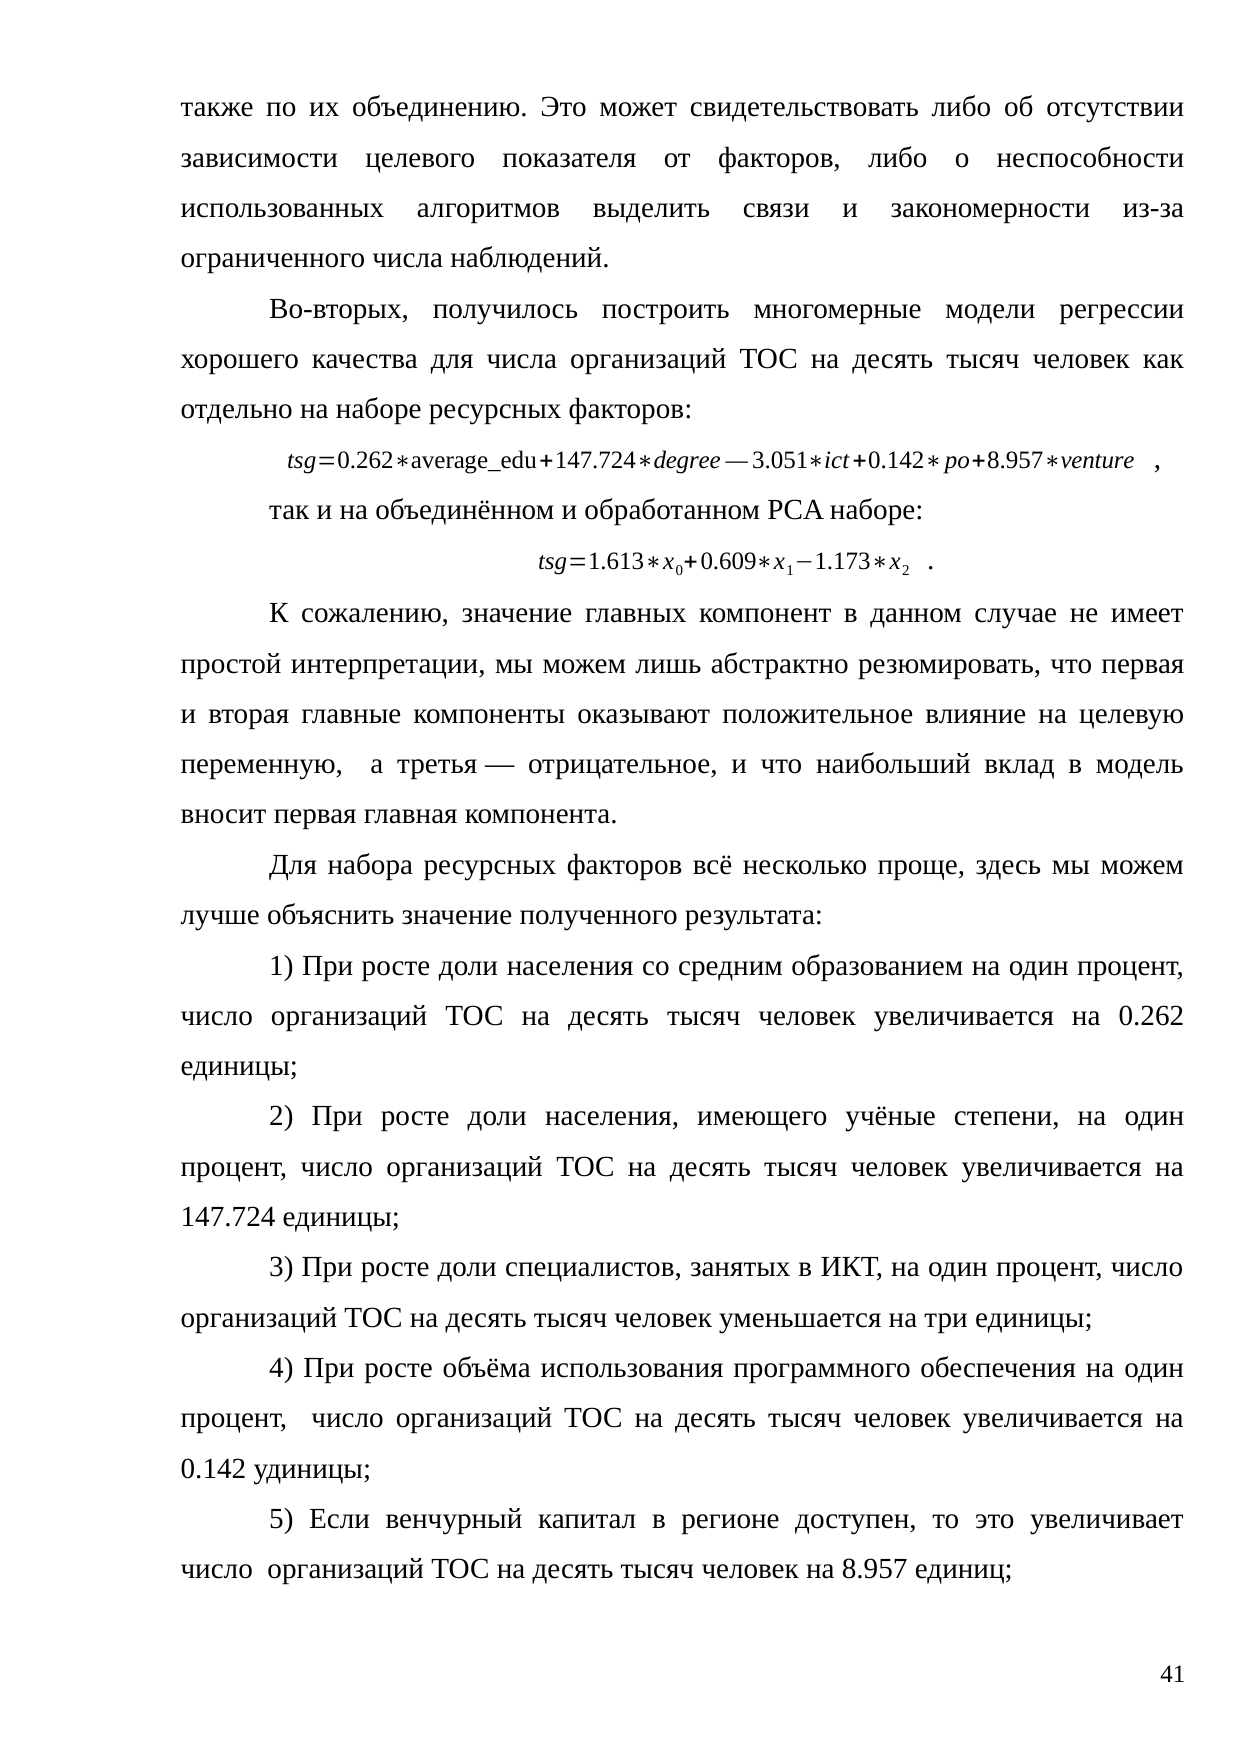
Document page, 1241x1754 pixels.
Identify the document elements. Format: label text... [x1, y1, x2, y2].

text 4) При росте объёма использования программного обеспечения на один процент, число организаций ТОС на десять тысяч человек увеличивается на 0.142 удиницы; [180, 1350, 1185, 1484]
text 5) Если венчурный капитал в регионе доступен, то это увеличивает число организаций ТОС на десять тысяч человек на 8.957 единиц; [180, 1501, 1185, 1585]
text Для набора ресурсных факторов всё несколько проще, здесь мы можем лучше объяснить значение полученного результата: [180, 847, 1185, 931]
text 2) При росте доли населения, имеющего учёные степени, на один процент, число организаций ТОС на десять тысяч человек увеличивается на 147.724 единицы; [180, 1098, 1185, 1233]
text К сожалению, значение главных компонент в данном случае не имеет простой интерпретации, мы можем лишь абстрактно резюмировать, что первая и вторая главные компоненты оказывают положительное влияние на целевую переменную, а третья — отрицательное, и что наибольший вклад в модель вносит первая главная компонента. [180, 595, 1185, 830]
text так и на объединённом и обработанном PCA наборе: [180, 492, 1185, 526]
text , [180, 442, 1185, 475]
text Во-вторых, получилось построить многомерные модели регрессии хорошего качества для числа организаций ТОС на десять тысяч человек как отдельно на наборе ресурсных факторов: [180, 291, 1185, 425]
text 1) При росте доли населения со средним образованием на один процент, число организаций ТОС на десять тысяч человек увеличивается на 0.262 единицы; [180, 948, 1185, 1082]
text . [180, 542, 1185, 579]
text также по их объединению. Это может свидетельствовать либо об отсутствии зависимости целевого показателя от факторов, либо о неспособности использованных алгоритмов выделить связи и закономерности из-за ограниченного числа наблюдений. [180, 89, 1185, 274]
text 3) При росте доли специалистов, занятых в ИКТ, на один процент, число организаций ТОС на десять тысяч человек уменьшается на три единицы; [180, 1249, 1185, 1333]
